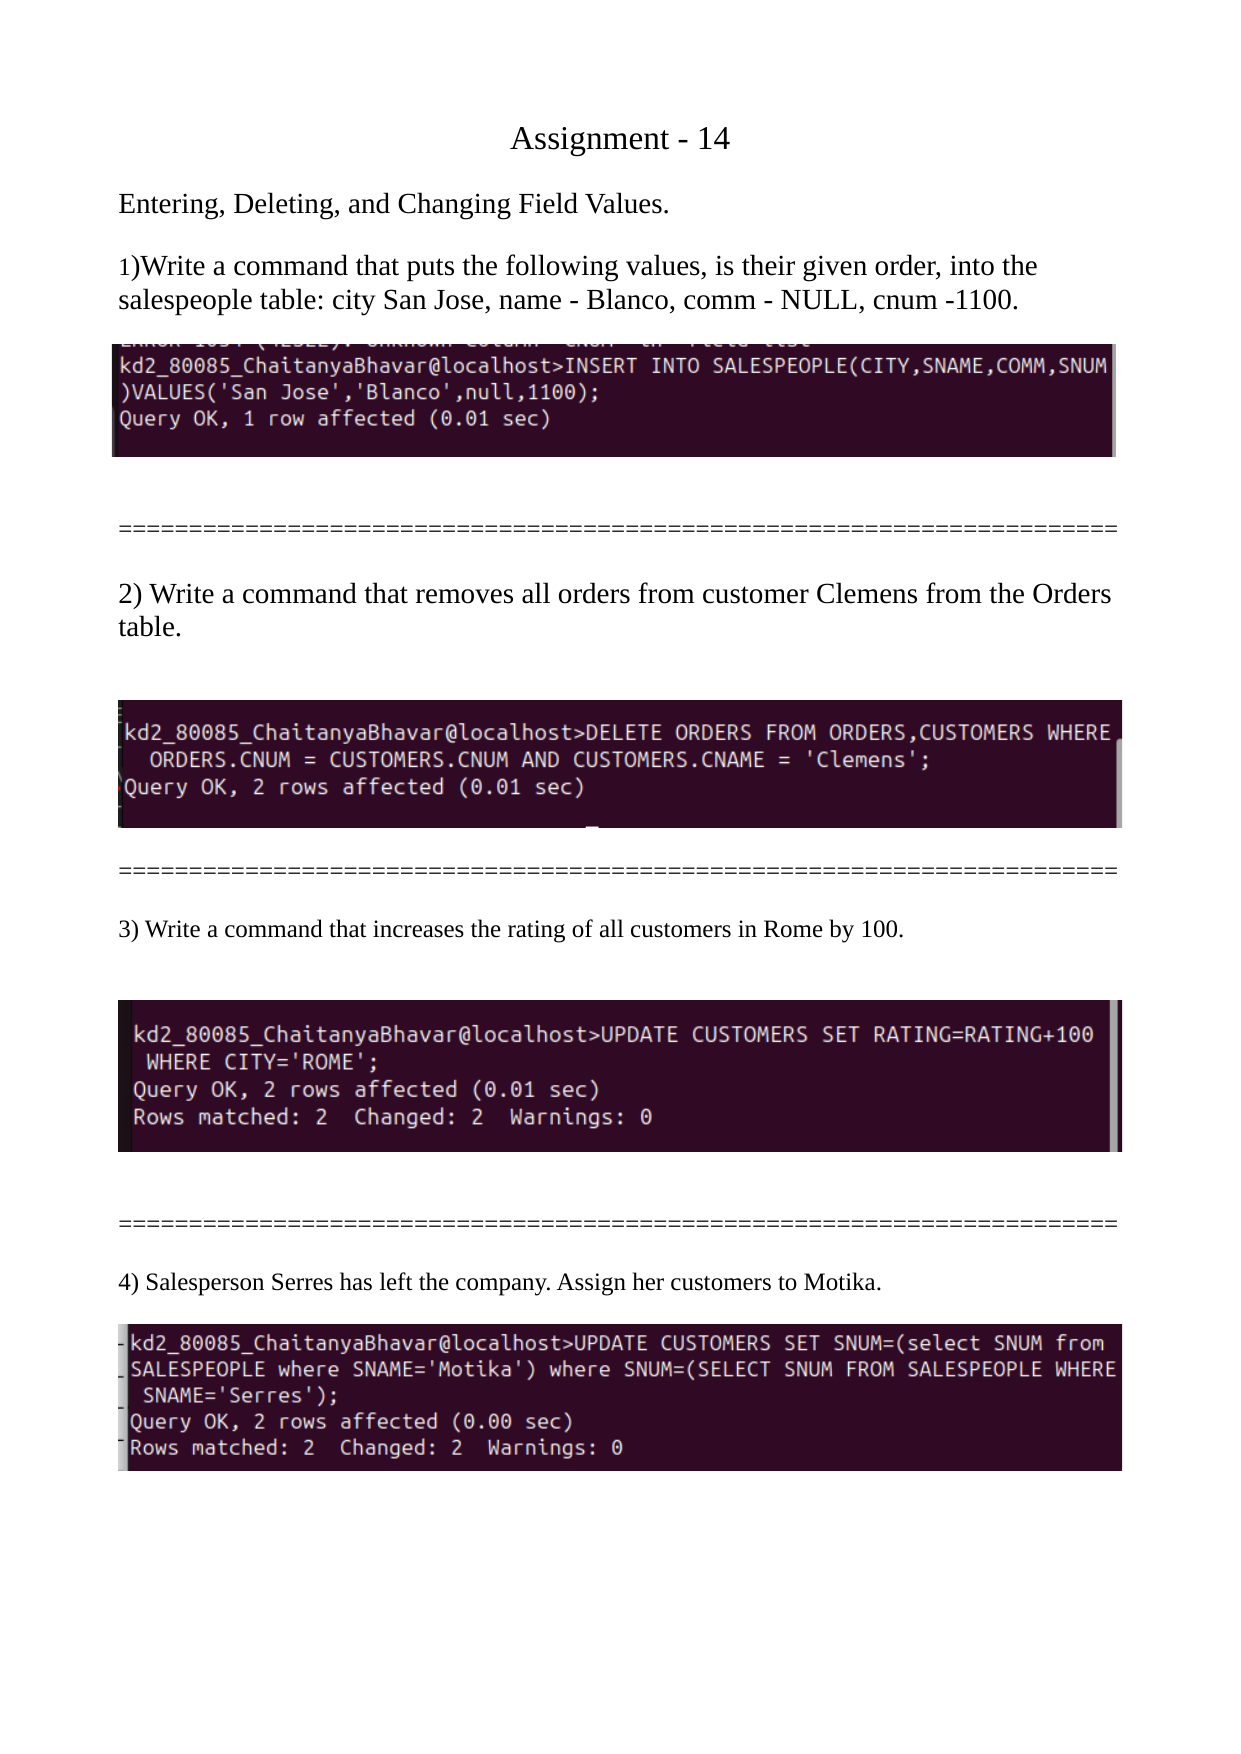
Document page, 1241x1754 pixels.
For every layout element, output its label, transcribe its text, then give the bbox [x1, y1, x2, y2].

picture [118, 1000, 1123, 1152]
picture [118, 1324, 1123, 1471]
text ======================================================================= [118, 856, 1122, 885]
picture [118, 700, 1123, 828]
text 2) Write a command that removes all orders from customer Clemens from the Orders table. [118, 576, 1122, 643]
picture [111, 344, 1116, 457]
text Entering, Deleting, and Changing Field Values. [118, 186, 1122, 219]
text 3) Write a command that increases the rating of all customers in Rome by 100. [118, 914, 1122, 942]
text ======================================================================= [118, 1209, 1122, 1238]
text 1)Write a command that puts the following values, is their given order, into the salespeople table: city San Jose, name - Blanco, comm - NULL, cnum -1100. [118, 248, 1122, 315]
text 4) Salesperson Serres has left the company. Assign her customers to Motika. [118, 1267, 1122, 1295]
text ======================================================================= [118, 514, 1122, 542]
